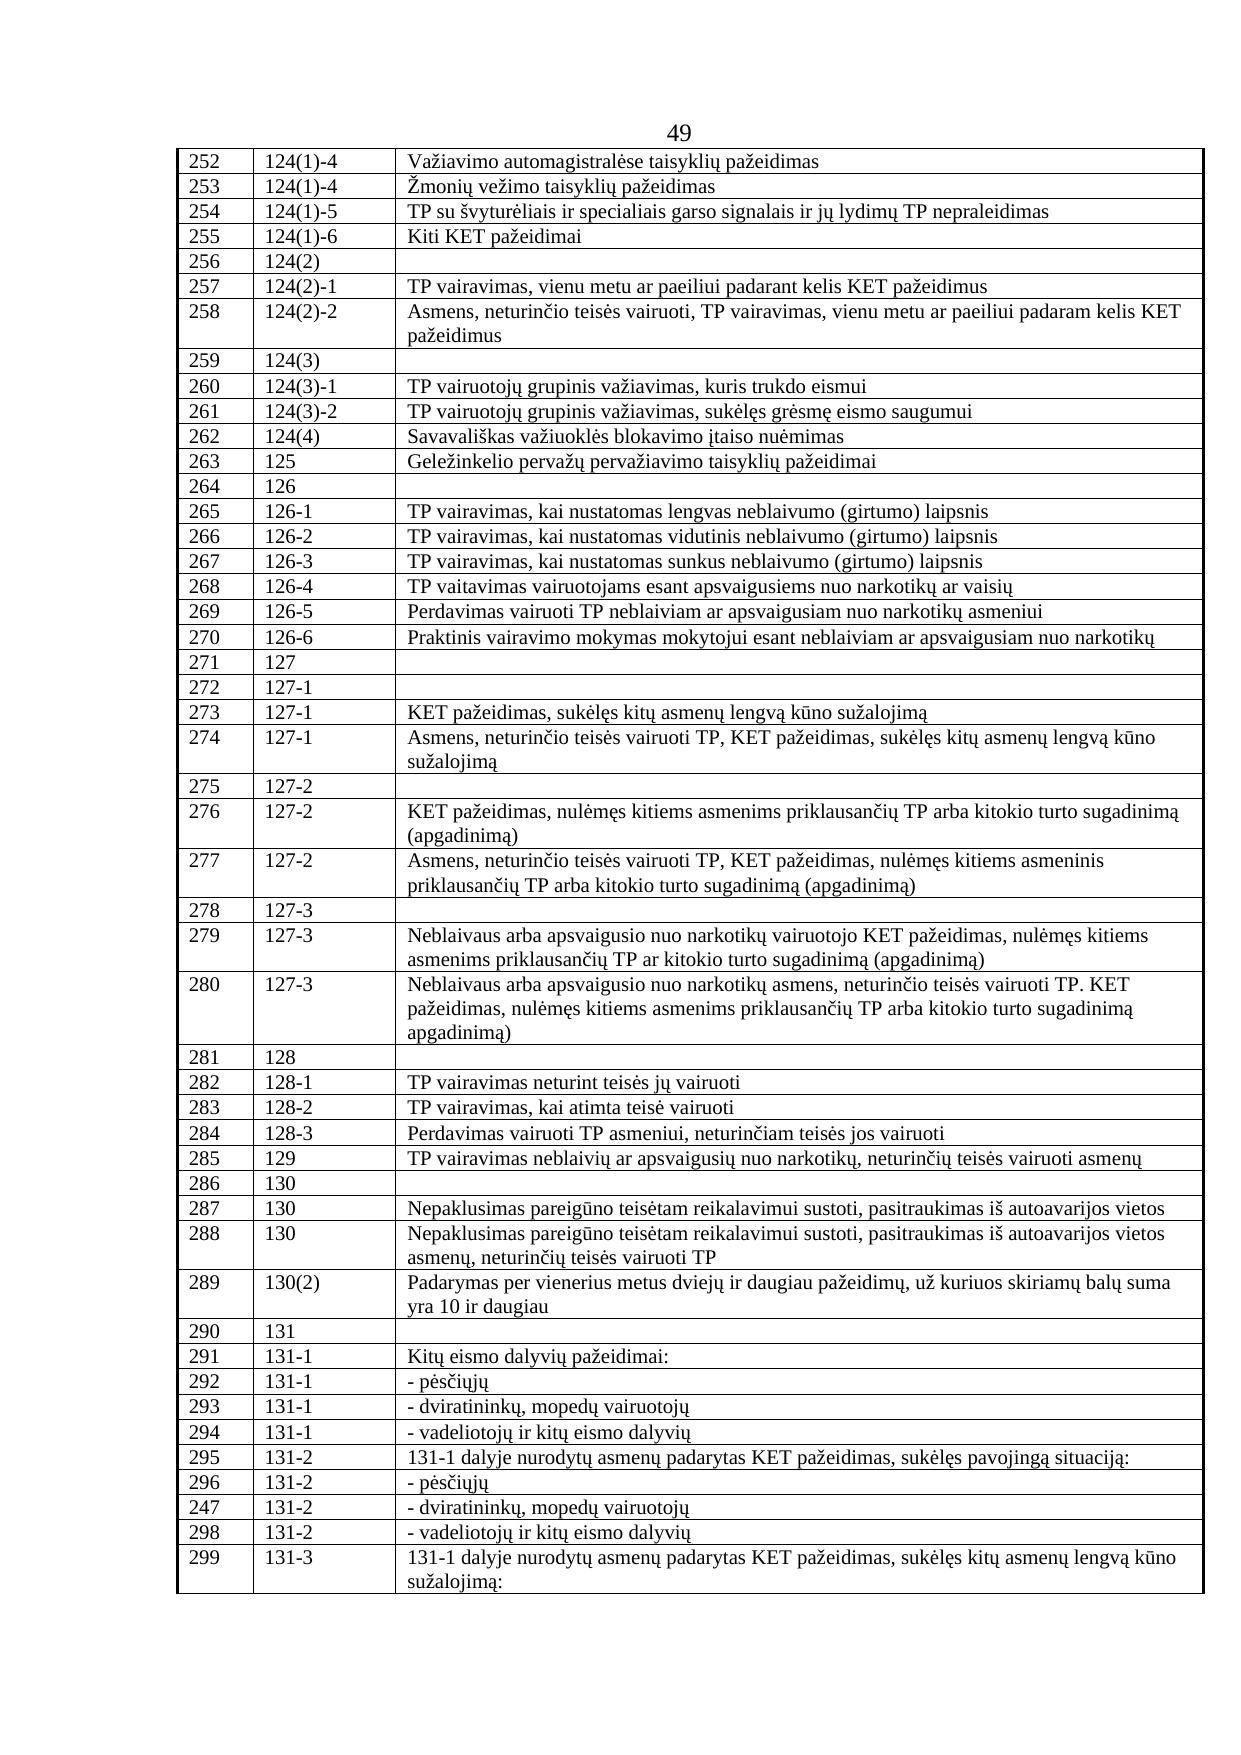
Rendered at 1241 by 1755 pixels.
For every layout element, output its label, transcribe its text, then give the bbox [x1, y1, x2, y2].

table_cell Neblaivaus arba apsvaigusio nuo narkotikų vairuotojo KET pažeidimas, nulėmęs kitiems asmenims priklausančių TP ar kitokio turto sugadinimą (apgadinimą) [396, 923, 1202, 971]
table_cell 272 [179, 675, 253, 699]
table_cell 131-2 [254, 1445, 395, 1469]
table_cell 275 [179, 774, 253, 798]
table_cell 281 [179, 1045, 253, 1069]
table_cell - pėsčiųjų [396, 1369, 1202, 1393]
table_cell 124(3)-2 [254, 399, 395, 423]
table_cell 131-1 [254, 1344, 395, 1368]
table_cell 261 [179, 399, 253, 423]
table_cell 253 [179, 174, 253, 198]
table_cell TP vairavimas, vienu metu ar paeiliui padarant kelis KET pažeidimus [396, 274, 1202, 298]
table_cell 126-4 [254, 574, 395, 598]
table_cell 296 [179, 1470, 253, 1494]
table_cell Nepaklusimas pareigūno teisėtam reikalavimui sustoti, pasitraukimas iš autoavarijos vietos [396, 1196, 1202, 1220]
table_cell 292 [179, 1369, 253, 1393]
table_cell Asmens, neturinčio teisės vairuoti, TP vairavimas, vienu metu ar paeiliui padaram kelis KET pažeidimus [396, 299, 1202, 347]
table_cell 131-1 dalyje nurodytų asmenų padarytas KET pažeidimas, sukėlęs kitų asmenų lengvą kūno sužalojimą: [396, 1545, 1202, 1593]
table_cell 295 [179, 1445, 253, 1469]
table_cell 124(2)-1 [254, 274, 395, 298]
table_cell [396, 1045, 1202, 1069]
table_cell 126 [254, 474, 395, 498]
table_cell 124(1)-4 [254, 174, 395, 198]
table_cell KET pažeidimas, sukėlęs kitų asmenų lengvą kūno sužalojimą [396, 700, 1202, 724]
table_cell 127-1 [254, 700, 395, 724]
table_cell 127-1 [254, 675, 395, 699]
table_cell 124(3) [254, 349, 395, 372]
table_cell 274 [179, 725, 253, 773]
table_cell [396, 349, 1202, 372]
table_cell 127-3 [254, 923, 395, 971]
table_cell 270 [179, 625, 253, 649]
table_cell 289 [179, 1270, 253, 1318]
table_cell 131-2 [254, 1520, 395, 1544]
table_cell TP vairavimas neblaivių ar apsvaigusių nuo narkotikų, neturinčių teisės vairuoti asmenų [396, 1146, 1202, 1169]
table_cell 127-1 [254, 725, 395, 773]
table_cell 278 [179, 898, 253, 922]
table_cell 257 [179, 274, 253, 298]
table_cell Neblaivaus arba apsvaigusio nuo narkotikų asmens, neturinčio teisės vairuoti TP. KET pažeidimas, nulėmęs kitiems asmenims priklausančių TP arba kitokio turto sugadinimą apgadinimą) [396, 972, 1202, 1044]
table_cell [396, 1319, 1202, 1343]
table_cell TP vairavimas, kai atimta teisė vairuoti [396, 1095, 1202, 1119]
table_cell 298 [179, 1520, 253, 1544]
table_cell 127-3 [254, 972, 395, 1044]
table_cell 276 [179, 799, 253, 847]
table_cell TP vairavimas, kai nustatomas sunkus neblaivumo (girtumo) laipsnis [396, 549, 1202, 573]
table_cell 269 [179, 600, 253, 623]
table_cell 128-2 [254, 1095, 395, 1119]
table_cell 126-5 [254, 600, 395, 623]
table_cell 265 [179, 499, 253, 523]
table_cell 124(3)-1 [254, 374, 395, 398]
table_cell 130 [254, 1171, 395, 1195]
table_cell 259 [179, 349, 253, 372]
table_cell 263 [179, 449, 253, 473]
table_cell 124(1)-6 [254, 224, 395, 248]
table_cell TP su švyturėliais ir specialiais garso signalais ir jų lydimų TP nepraleidimas [396, 199, 1202, 223]
table_cell Praktinis vairavimo mokymas mokytojui esant neblaiviam ar apsvaigusiam nuo narkotikų [396, 625, 1202, 649]
table_cell - vadeliotojų ir kitų eismo dalyvių [396, 1420, 1202, 1444]
table_cell [396, 675, 1202, 699]
table_cell 130 [254, 1221, 395, 1269]
table_cell 131-1 [254, 1369, 395, 1393]
table_cell [396, 650, 1202, 674]
table_cell 288 [179, 1221, 253, 1269]
table_cell 131-2 [254, 1470, 395, 1494]
table_cell 128 [254, 1045, 395, 1069]
table_cell - dviratininkų, mopedų vairuotojų [396, 1495, 1202, 1519]
table_cell Kiti KET pažeidimai [396, 224, 1202, 248]
table_cell 125 [254, 449, 395, 473]
table_cell 264 [179, 474, 253, 498]
table_cell 268 [179, 574, 253, 598]
table_cell 127 [254, 650, 395, 674]
table_cell 131-2 [254, 1495, 395, 1519]
table_cell 126-3 [254, 549, 395, 573]
table_cell 128-1 [254, 1070, 395, 1094]
table_cell [396, 774, 1202, 798]
table_cell [396, 1171, 1202, 1195]
table_cell [396, 249, 1202, 273]
table_cell 126-1 [254, 499, 395, 523]
table_cell 252 [179, 149, 253, 173]
table_cell 127-2 [254, 774, 395, 798]
table_cell Nepaklusimas pareigūno teisėtam reikalavimui sustoti, pasitraukimas iš autoavarijos vietos asmenų, neturinčių teisės vairuoti TP [396, 1221, 1202, 1269]
table_cell KET pažeidimas, nulėmęs kitiems asmenims priklausančių TP arba kitokio turto sugadinimą (apgadinimą) [396, 799, 1202, 847]
table_cell 279 [179, 923, 253, 971]
table_cell 256 [179, 249, 253, 273]
table_cell 247 [179, 1495, 253, 1519]
table_cell 280 [179, 972, 253, 1044]
table_cell TP vairavimas neturint teisės jų vairuoti [396, 1070, 1202, 1094]
table_cell 130 [254, 1196, 395, 1220]
table_cell 271 [179, 650, 253, 674]
table_cell 254 [179, 199, 253, 223]
table_cell Žmonių vežimo taisyklių pažeidimas [396, 174, 1202, 198]
table_cell 131 [254, 1319, 395, 1343]
table_cell TP vairavimas, kai nustatomas vidutinis neblaivumo (girtumo) laipsnis [396, 524, 1202, 548]
table_cell 127-2 [254, 799, 395, 847]
table_cell Kitų eismo dalyvių pažeidimai: [396, 1344, 1202, 1368]
table_cell 260 [179, 374, 253, 398]
table_cell 124(2) [254, 249, 395, 273]
table_cell 124(4) [254, 424, 395, 448]
table_cell 126-2 [254, 524, 395, 548]
table_cell Važiavimo automagistralėse taisyklių pažeidimas [396, 149, 1202, 173]
table_cell 124(1)-4 [254, 149, 395, 173]
table_cell TP vairuotojų grupinis važiavimas, kuris trukdo eismui [396, 374, 1202, 398]
table_cell 267 [179, 549, 253, 573]
table_cell 299 [179, 1545, 253, 1593]
table_cell Perdavimas vairuoti TP neblaiviam ar apsvaigusiam nuo narkotikų asmeniui [396, 600, 1202, 623]
table_cell 129 [254, 1146, 395, 1169]
table_cell 290 [179, 1319, 253, 1343]
table_cell 258 [179, 299, 253, 347]
table_cell 283 [179, 1095, 253, 1119]
table_cell 277 [179, 849, 253, 897]
table_cell Asmens, neturinčio teisės vairuoti TP, KET pažeidimas, sukėlęs kitų asmenų lengvą kūno sužalojimą [396, 725, 1202, 773]
table_cell 255 [179, 224, 253, 248]
table_cell [396, 474, 1202, 498]
table_cell 130(2) [254, 1270, 395, 1318]
table_cell Geležinkelio pervažų pervažiavimo taisyklių pažeidimai [396, 449, 1202, 473]
table_cell TP vairuotojų grupinis važiavimas, sukėlęs grėsmę eismo saugumui [396, 399, 1202, 423]
table_cell 273 [179, 700, 253, 724]
table_cell 266 [179, 524, 253, 548]
table_cell Perdavimas vairuoti TP asmeniui, neturinčiam teisės jos vairuoti [396, 1120, 1202, 1144]
table_cell 294 [179, 1420, 253, 1444]
table_cell 128-3 [254, 1120, 395, 1144]
table_cell 131-1 dalyje nurodytų asmenų padarytas KET pažeidimas, sukėlęs pavojingą situaciją: [396, 1445, 1202, 1469]
table_cell 282 [179, 1070, 253, 1094]
table_cell - vadeliotojų ir kitų eismo dalyvių [396, 1520, 1202, 1544]
table_cell 293 [179, 1395, 253, 1418]
table_cell - dviratininkų, mopedų vairuotojų [396, 1395, 1202, 1418]
table_cell 284 [179, 1120, 253, 1144]
table_cell Asmens, neturinčio teisės vairuoti TP, KET pažeidimas, nulėmęs kitiems asmeninis priklausančių TP arba kitokio turto sugadinimą (apgadinimą) [396, 849, 1202, 897]
table_cell 291 [179, 1344, 253, 1368]
table_cell Savavališkas važiuoklės blokavimo įtaiso nuėmimas [396, 424, 1202, 448]
table_cell TP vaitavimas vairuotojams esant apsvaigusiems nuo narkotikų ar vaisių [396, 574, 1202, 598]
table_cell - pėsčiųjų [396, 1470, 1202, 1494]
table_cell Padarymas per vienerius metus dviejų ir daugiau pažeidimų, už kuriuos skiriamų balų suma yra 10 ir daugiau [396, 1270, 1202, 1318]
table_cell 131-3 [254, 1545, 395, 1593]
table_cell 127-3 [254, 898, 395, 922]
table_cell 285 [179, 1146, 253, 1169]
table_cell 287 [179, 1196, 253, 1220]
table_cell 131-1 [254, 1395, 395, 1418]
table_cell 262 [179, 424, 253, 448]
table_cell [396, 898, 1202, 922]
table_cell 124(1)-5 [254, 199, 395, 223]
table_cell TP vairavimas, kai nustatomas lengvas neblaivumo (girtumo) laipsnis [396, 499, 1202, 523]
table_cell 126-6 [254, 625, 395, 649]
table_cell 127-2 [254, 849, 395, 897]
table_cell 286 [179, 1171, 253, 1195]
table_cell 131-1 [254, 1420, 395, 1444]
table_cell 124(2)-2 [254, 299, 395, 347]
